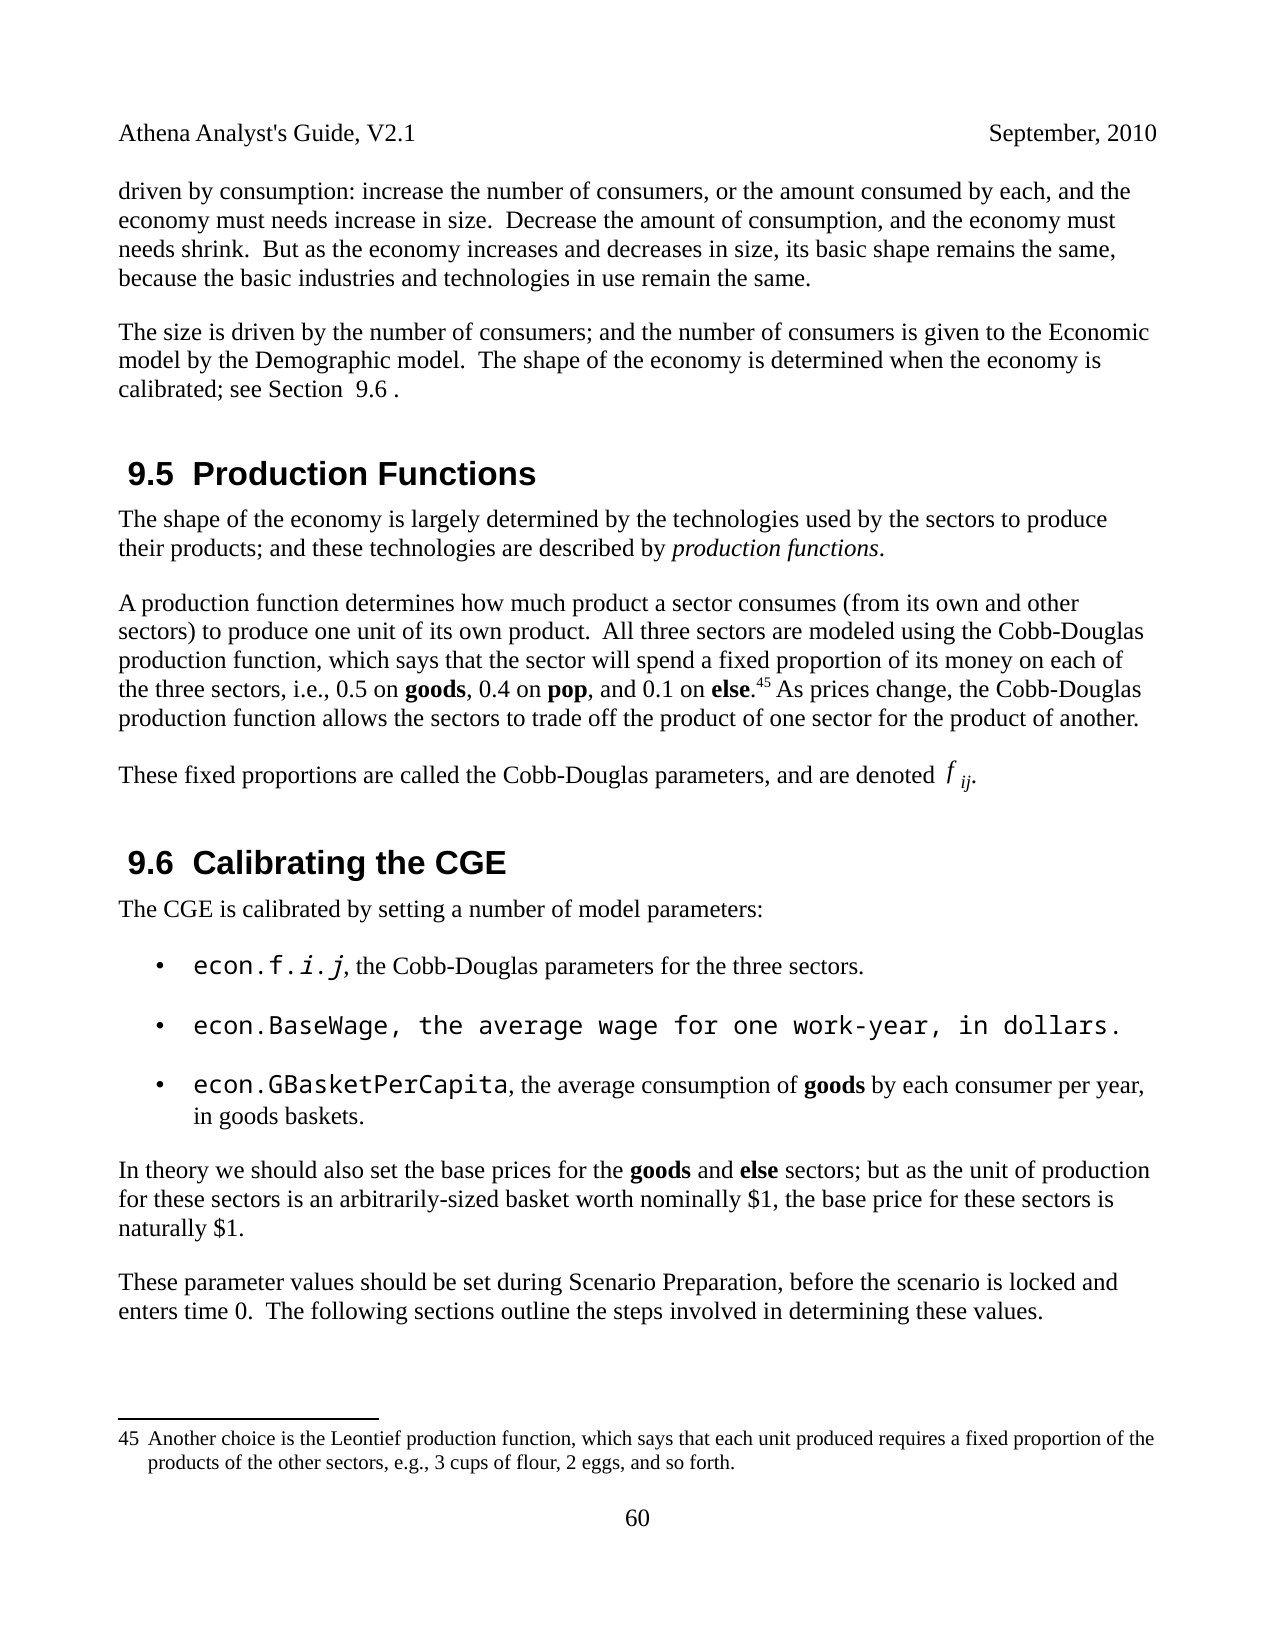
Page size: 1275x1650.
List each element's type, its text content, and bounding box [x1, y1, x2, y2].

list econ.BaseWage, the average wage for one work-year, in dollars. [156, 1008, 1157, 1042]
text The shape of the economy is largely determined by the technologies used by the sectors to produce their products; and these technologies are described by production functions. [118, 504, 1157, 562]
text A production function determines how much product a sector consumes (from its own and other sectors) to produce one unit of its own product. All three sectors are modeled using the Cobb-Douglas production function, which says that the sector will spend a fixed proportion of its money on each of the three sectors, i.e., 0.5 on goods, 0.4 on pop, and 0.1 on else. As prices change, the Cobb-Douglas production function allows the sectors to trade off the product of one sector for the product of another. [118, 588, 1157, 731]
text The CGE is calibrated by setting a number of model parameters: [118, 894, 1157, 922]
text These parameter values should be set during Scenario Preparation, before the scenario is locked and enters time 0. The following sections outline the steps involved in determining these values. [118, 1267, 1157, 1325]
list econ.GBasketPerCapita, the average consumption of goods by each consumer per year, in goods baskets. [156, 1067, 1157, 1130]
subtitle Production Functions [118, 454, 1157, 492]
text The size is driven by the number of consumers; and the number of consumers is given to the Economic model by the Demographic model. The shape of the economy is determined when the economy is calibrated; see Section 9.6 . [118, 317, 1157, 403]
subtitle Calibrating the CGE [118, 843, 1157, 881]
text Another choice is the Leontief production function, which says that each unit produced requires a fixed proportion of the products of the other sectors, e.g., 3 cups of flour, 2 eggs, and so forth. [118, 1426, 1157, 1474]
text These fixed proportions are called the Cobb-Douglas parameters, and are denoted . [118, 757, 1157, 792]
list econ.f.i.j, the Cobb-Douglas parameters for the three sectors. [156, 948, 1157, 982]
text In theory we should also set the base prices for the goods and else sectors; but as the unit of production for these sectors is an arbitrarily-sized basket worth nominally $1, the base price for these sectors is naturally $1. [118, 1156, 1157, 1242]
text driven by consumption: increase the number of consumers, or the amount consumed by each, and the economy must needs increase in size. Decrease the amount of consumption, and the economy must needs shrink. But as the economy increases and decreases in size, its basic shape remains the same, because the basic industries and technologies in use remain the same. [118, 176, 1157, 291]
